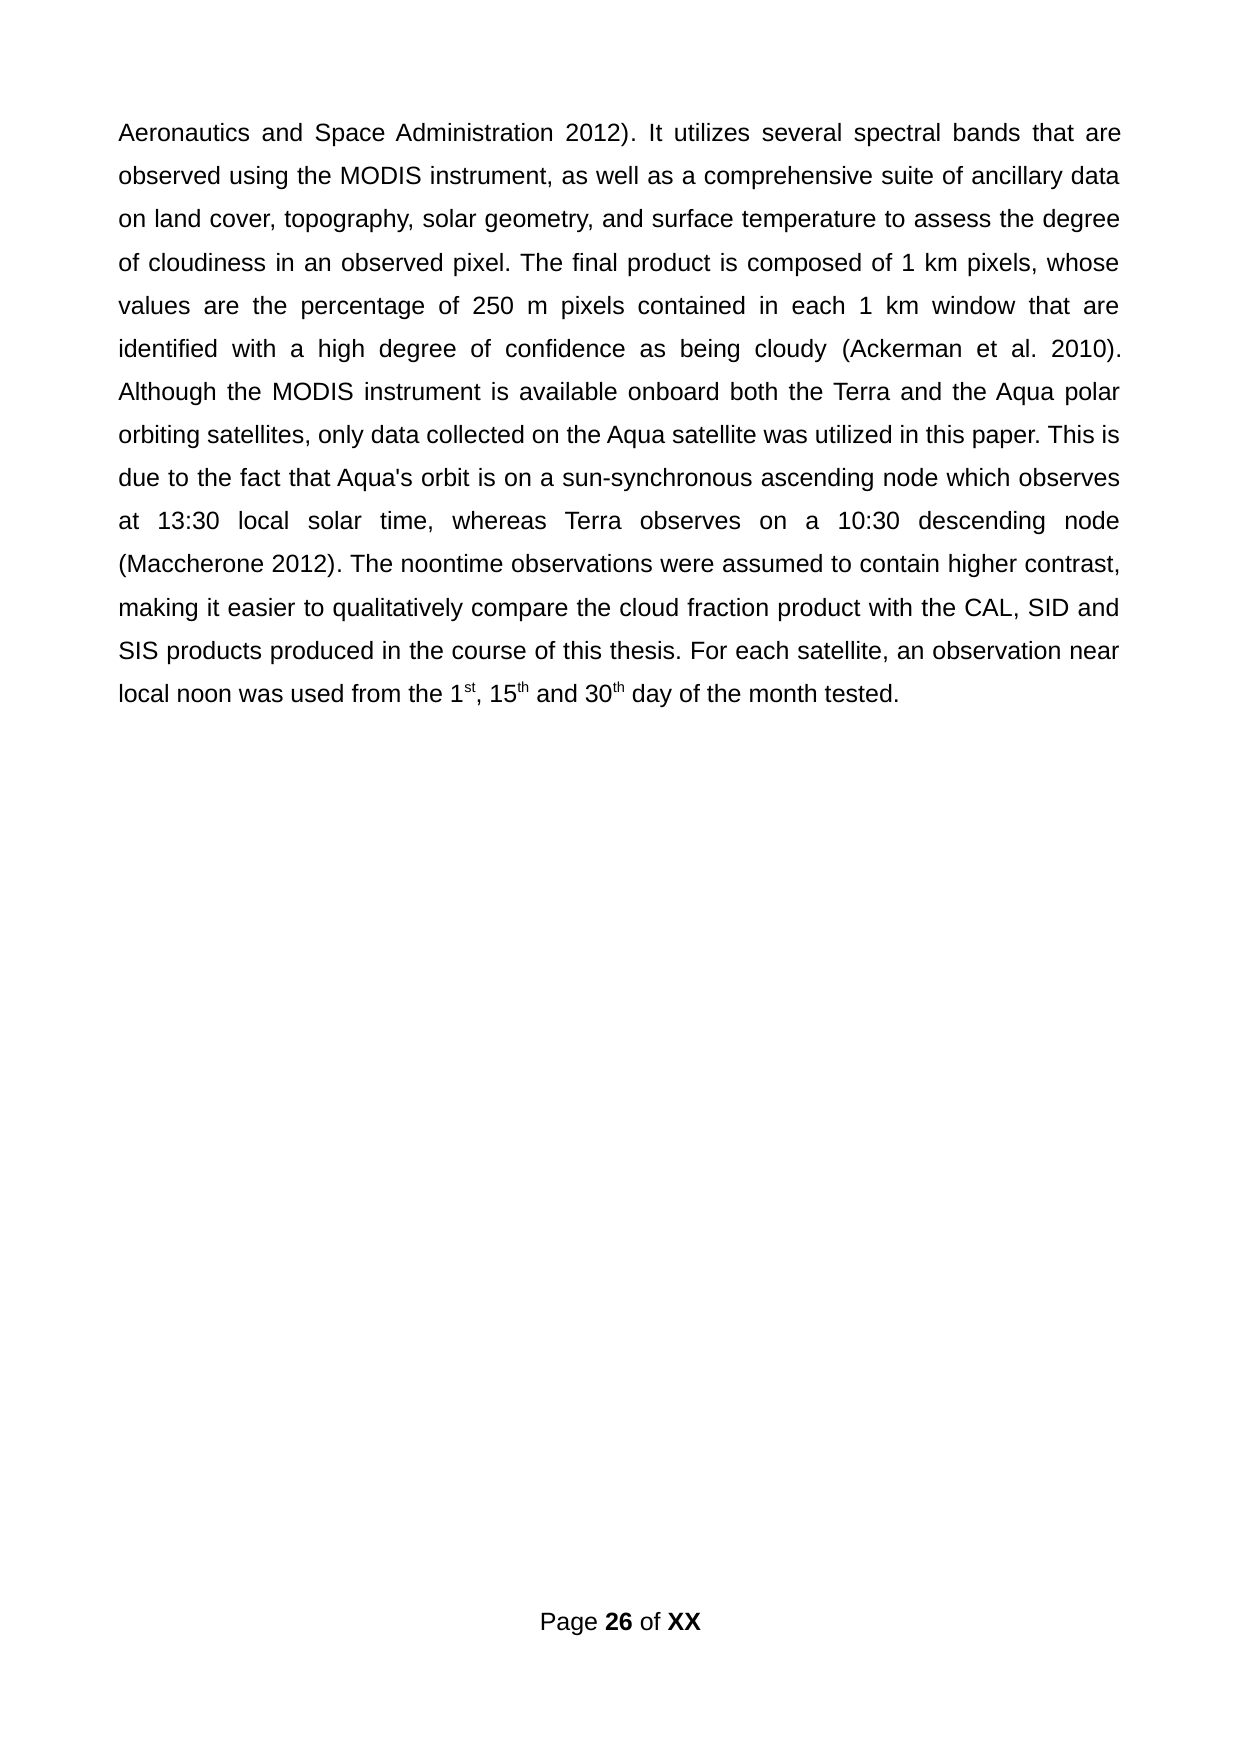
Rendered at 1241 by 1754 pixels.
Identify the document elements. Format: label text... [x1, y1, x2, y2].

text Aeronautics and Space Administration 2012). It utilizes several spectral bands that are observed using the MODIS instrument, as well as a comprehensive suite of ancillary data on land cover, topography, solar geometry, and surface temperature to assess the degree of cloudiness in an observed pixel. The final product is composed of 1 km pixels, whose values are the percentage of 250 m pixels contained in each 1 km window that are identified with a high degree of confidence as being cloudy (Ackerman et al. 2010). Although the MODIS instrument is available onboard both the Terra and the Aqua polar orbiting satellites, only data collected on the Aqua satellite was utilized in this paper. This is due to the fact that Aqua's orbit is on a sun-synchronous ascending node which observes at 13:30 local solar time, whereas Terra observes on a 10:30 descending node (Maccherone 2012). The noontime observations were assumed to contain higher contrast, making it easier to qualitatively compare the cloud fraction product with the CAL, SID and SIS products produced in the course of this thesis. For each satellite, an observation near local noon was used from the 1st, 15th and 30th day of the month tested. [118, 118, 1122, 707]
